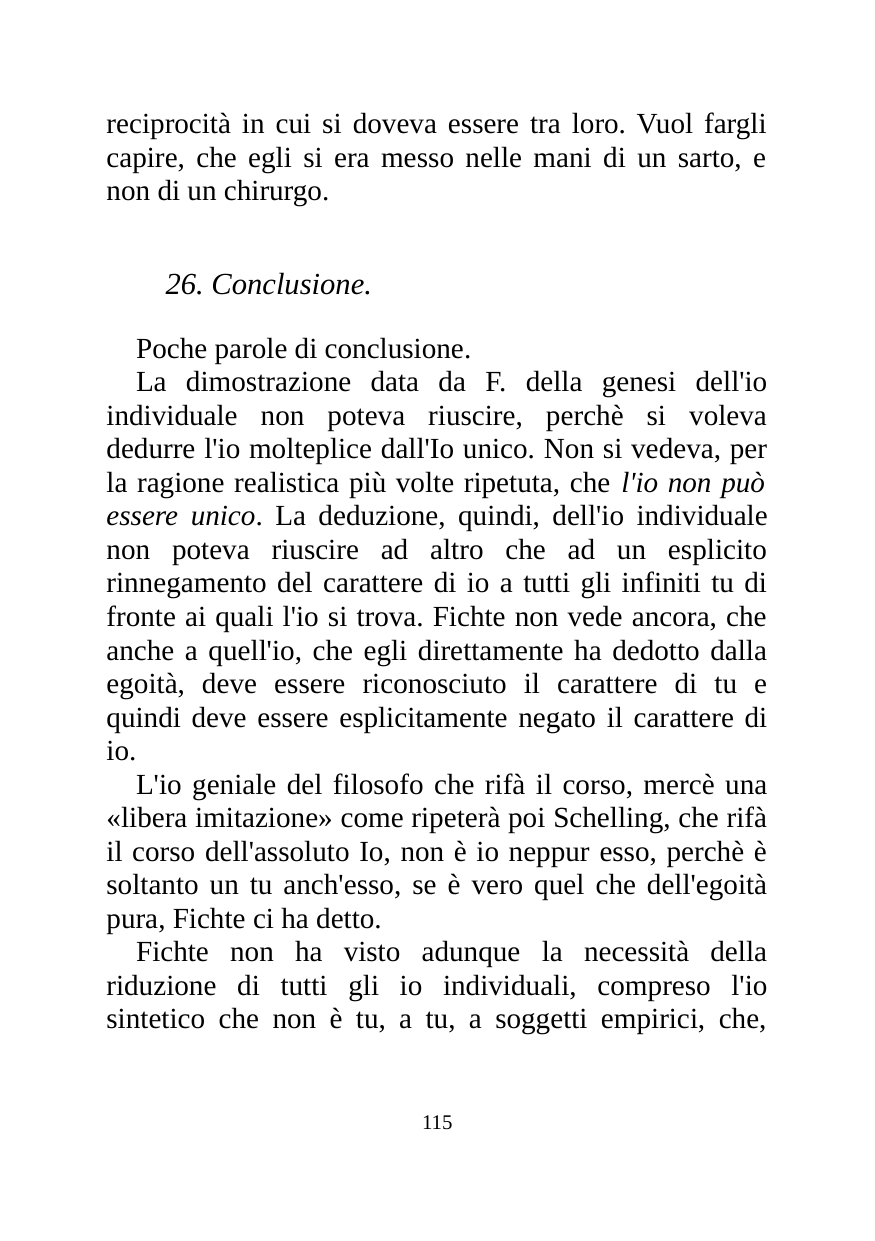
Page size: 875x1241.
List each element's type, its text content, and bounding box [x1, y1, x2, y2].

text L'io geniale del filosofo che rifà il corso, mercè una «libera imitazione» come ripeterà poi Schelling, che rifà il corso dell'assoluto Io, non è io neppur esso, perchè è soltanto un tu anch'esso, se è vero quel che dell'egoità pura, Fichte ci ha detto. [106, 767, 768, 934]
text La dimostrazione data da F. della genesi dell'io individuale non poteva riuscire, perchè si voleva dedurre l'io molteplice dall'Io unico. Non si vedeva, per la ragione realistica più volte ripetuta, che l'io non può essere unico. La deduzione, quindi, dell'io individuale non poteva riuscire ad altro che ad un esplicito rinnegamento del carattere di io a tutti gli infiniti tu di fronte ai quali l'io si trova. Fichte non vede ancora, che anche a quell'io, che egli direttamente ha dedotto dalla egoità, deve essere riconosciuto il carattere di tu e quindi deve essere esplicitamente negato il carattere di io. [106, 364, 768, 767]
subtitle 26. Conclusione. [165, 266, 768, 301]
text reciprocità in cui si doveva essere tra loro. Vuol fargli capire, che egli si era messo nelle mani di un sarto, e non di un chirurgo. [106, 106, 768, 207]
text Poche parole di conclusione. [106, 331, 768, 364]
text Fichte non ha visto adunque la necessità della riduzione di tutti gli io individuali, compreso l'io sintetico che non è tu, a tu, a soggetti empirici, che, [106, 934, 768, 1035]
